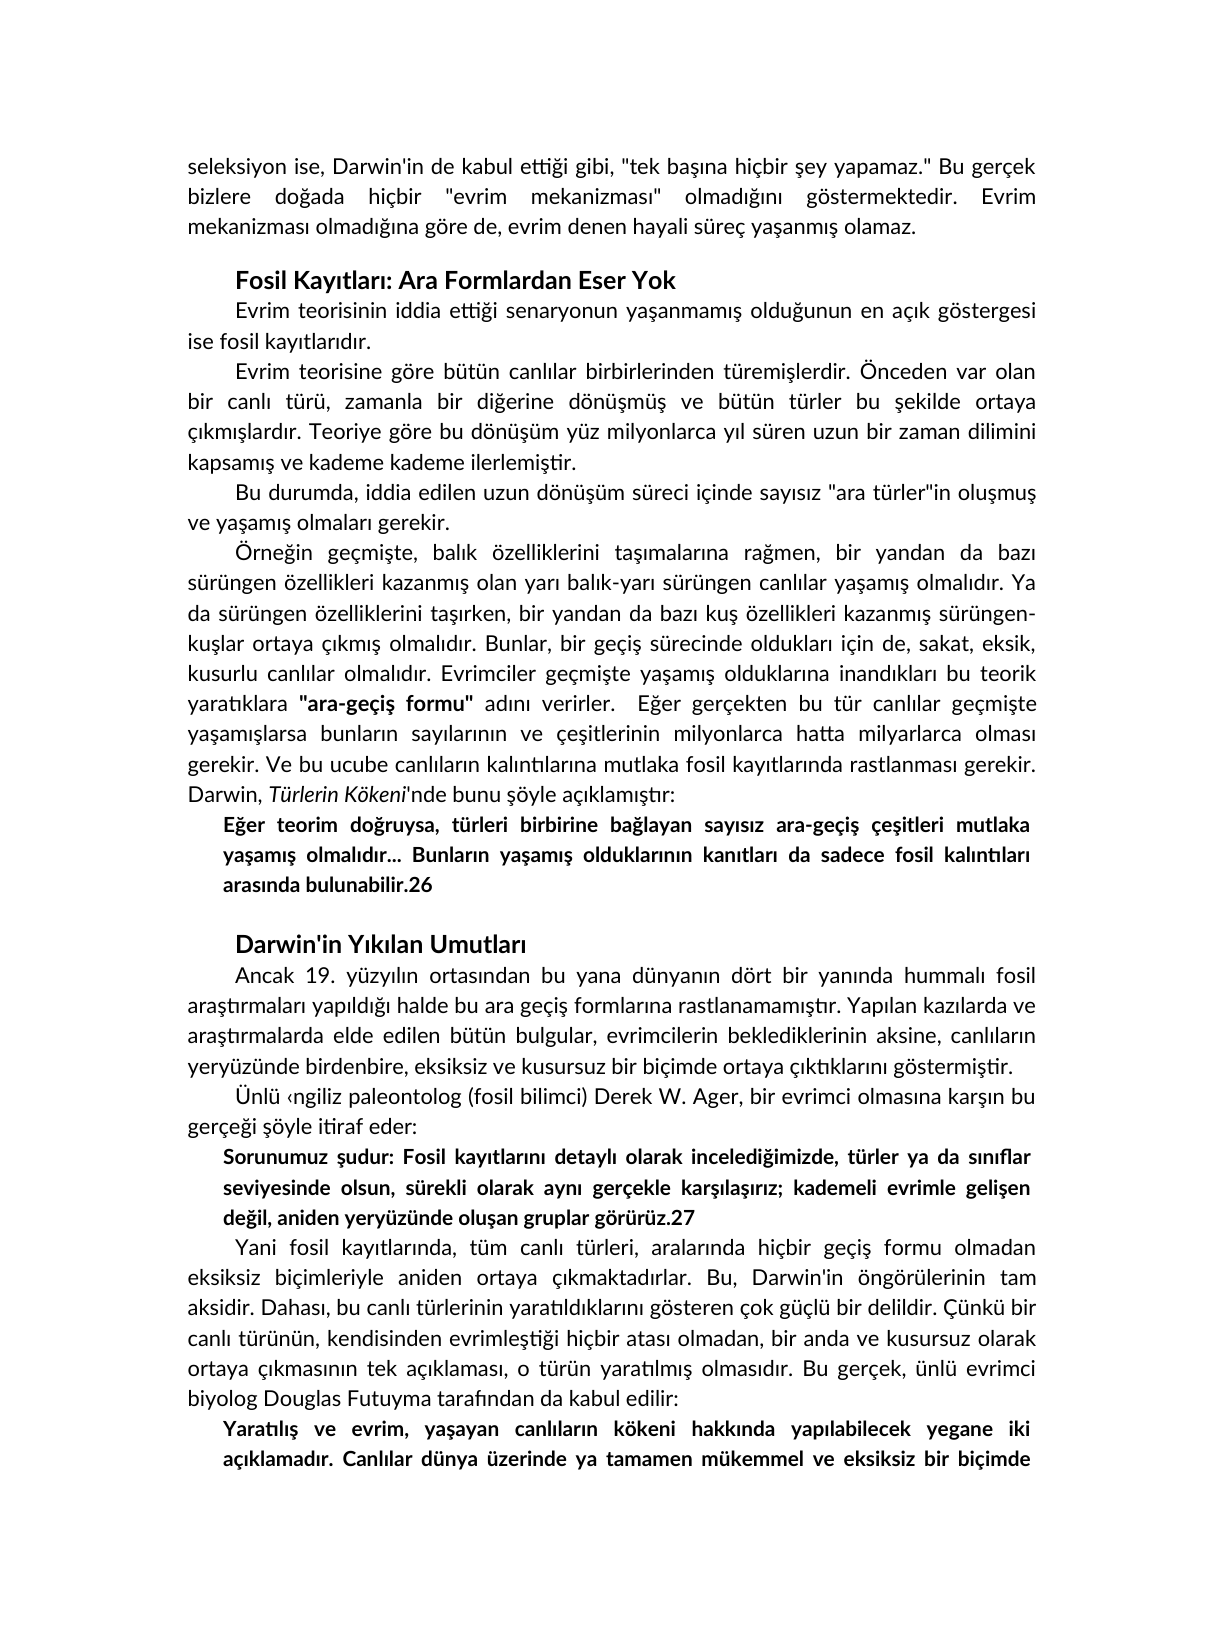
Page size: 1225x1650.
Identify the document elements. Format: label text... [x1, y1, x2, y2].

text Ünlü ‹ngiliz paleontolog (fosil bilimci) Derek W. Ager, bir evrimci olmasına karşın bu gerçeği şöyle itiraf eder: [187, 1080, 1037, 1141]
text Eğer teorim doğruysa, türleri birbirine bağlayan sayısız ara-geçiş çeşitleri mutlaka yaşamış olmalıdır... Bunların yaşamış olduklarının kanıtları da sadece fosil kalıntıları arasında bulunabilir.26 [223, 808, 1032, 899]
text Yani fosil kayıtlarında, tüm canlı türleri, aralarında hiçbir geçiş formu olmadan eksiksiz biçimleriyle aniden ortaya çıkmaktadırlar. Bu, Darwin'in öngörülerinin tam aksidir. Dahası, bu canlı türlerinin yaratıldıklarını gösteren çok güçlü bir delildir. Çünkü bir canlı türünün, kendisinden evrimleştiği hiçbir atası olmadan, bir anda ve kusursuz olarak ortaya çıkmasının tek açıklaması, o türün yaratılmış olmasıdır. Bu gerçek, ünlü evrimci biyolog Douglas Futuyma tarafından da kabul edilir: [187, 1231, 1037, 1412]
text seleksiyon ise, Darwin'in de kabul ettiği gibi, "tek başına hiçbir şey yapamaz." Bu gerçek bizlere doğada hiçbir "evrim mekanizması" olmadığını göstermektedir. Evrim mekanizması olmadığına göre de, evrim denen hayali süreç yaşanmış olamaz. [187, 150, 1037, 241]
text Evrim teorisinin iddia ettiği senaryonun yaşanmamış olduğunun en açık göstergesi ise fosil kayıtlarıdır. [187, 295, 1037, 355]
text Fosil Kayıtları: Ara Formlardan Eser Yok [187, 268, 1037, 295]
text Darwin'in Yıkılan Umutları [187, 932, 1037, 959]
text Evrim teorisine göre bütün canlılar birbirlerinden türemişlerdir. Önceden var olan bir canlı türü, zamanla bir diğerine dönüşmüş ve bütün türler bu şekilde ortaya çıkmışlardır. Teoriye göre bu dönüşüm yüz milyonlarca yıl süren uzun bir zaman dilimini kapsamış ve kademe kademe ilerlemiştir. [187, 355, 1037, 476]
text Yaratılış ve evrim, yaşayan canlıların kökeni hakkında yapılabilecek yegane iki açıklamadır. Canlılar dünya üzerinde ya tamamen mükemmel ve eksiksiz bir biçimde [223, 1412, 1032, 1473]
text Bu durumda, iddia edilen uzun dönüşüm süreci içinde sayısız "ara türler"in oluşmuş ve yaşamış olmaları gerekir. [187, 476, 1037, 536]
text Ancak 19. yüzyılın ortasından bu yana dünyanın dört bir yanında hummalı fosil araştırmaları yapıldığı halde bu ara geçiş formlarına rastlanamamıştır. Yapılan kazılarda ve araştırmalarda elde edilen bütün bulgular, evrimcilerin beklediklerinin aksine, canlıların yeryüzünde birdenbire, eksiksiz ve kusursuz bir biçimde ortaya çıktıklarını göstermiştir. [187, 959, 1037, 1080]
text Örneğin geçmişte, balık özelliklerini taşımalarına rağmen, bir yandan da bazı sürüngen özellikleri kazanmış olan yarı balık-yarı sürüngen canlılar yaşamış olmalıdır. Ya da sürüngen özelliklerini taşırken, bir yandan da bazı kuş özellikleri kazanmış sürüngen-kuşlar ortaya çıkmış olmalıdır. Bunlar, bir geçiş sürecinde oldukları için de, sakat, eksik, kusurlu canlılar olmalıdır. Evrimciler geçmişte yaşamış olduklarına inandıkları bu teorik yaratıklara "ara-geçiş formu" adını verirler. Eğer gerçekten bu tür canlılar geçmişte yaşamışlarsa bunların sayılarının ve çeşitlerinin milyonlarca hatta milyarlarca olması gerekir. Ve bu ucube canlıların kalıntılarına mutlaka fosil kayıtlarında rastlanması gerekir. Darwin, Türlerin Kökeni'nde bunu şöyle açıklamıştır: [187, 536, 1037, 808]
text Sorunumuz şudur: Fosil kayıtlarını detaylı olarak incelediğimizde, türler ya da sınıflar seviyesinde olsun, sürekli olarak aynı gerçekle karşılaşırız; kademeli evrimle gelişen değil, aniden yeryüzünde oluşan gruplar görürüz.27 [223, 1141, 1032, 1231]
